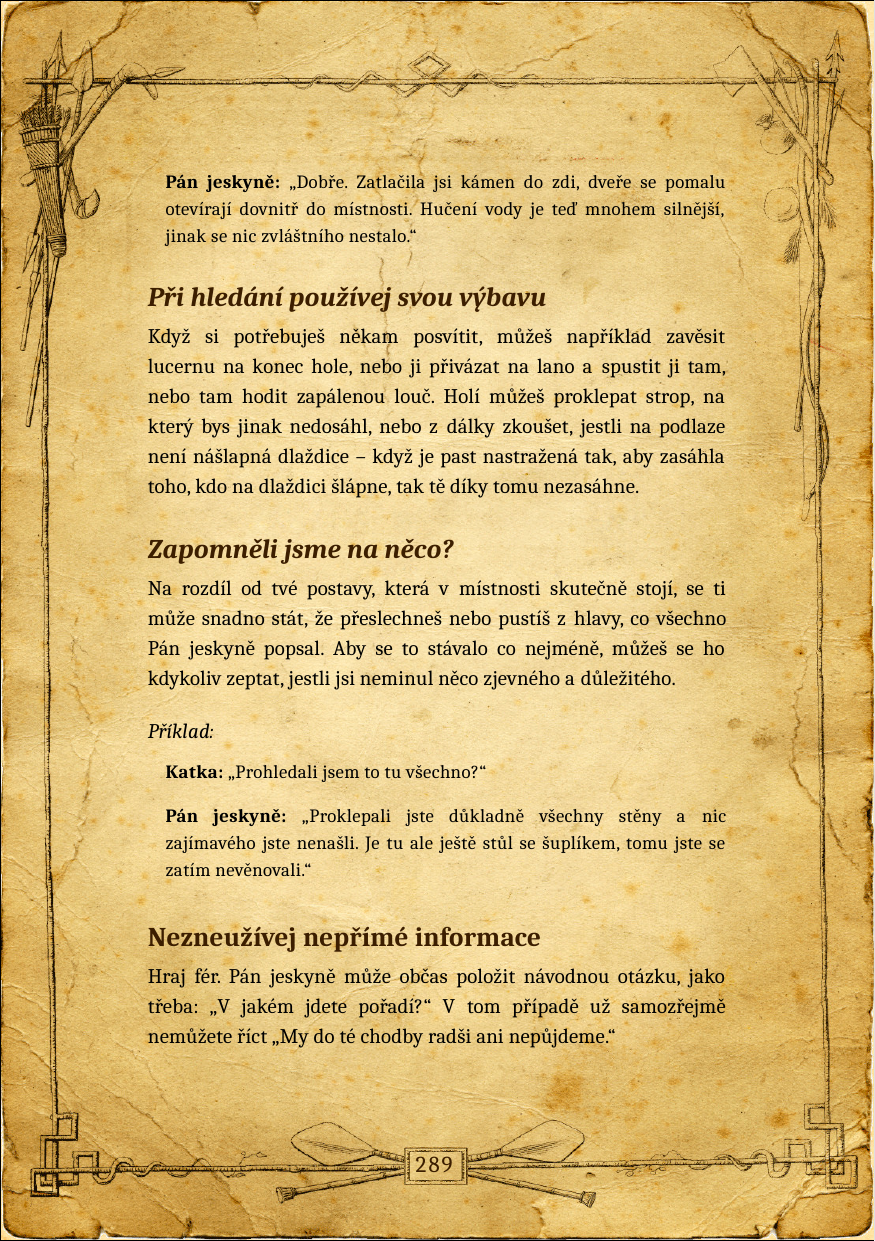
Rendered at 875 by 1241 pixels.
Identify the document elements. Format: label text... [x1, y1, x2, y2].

text Hraj fér. Pán jeskyně může občas položit návodnou otázku, jako třeba: „V⁠ jakém jdete pořadí?“ V⁠ tom případě už samozřejmě nemůžete říct „My do té chodby radši ani nepůjdeme.“ [148, 965, 726, 1049]
text Na rozdíl od tvé postavy, která v⁠ místnosti skutečně stojí, se ti může snadno stát, že přeslechneš nebo pustíš z⁠ hlavy, co všechno Pán jeskyně popsal. Aby se to stávalo co nejméně, můžeš se ho kdykoliv zeptat, jestli jsi neminul něco zjevného a⁠ důležitého. [148, 577, 726, 690]
subtitle Nezneužívej nepřímé informace [148, 922, 726, 953]
text Příklad: [148, 720, 726, 744]
text Pán jeskyně: „Dobře. Zatlačila jsi kámen do zdi, dveře se pomalu otevírají dovnitř do místnosti. Hučení vody je teď mnohem silnější, jinak se nic zvláštního nestalo.“ [165, 172, 726, 247]
picture [1, 1, 874, 1240]
text Pán jeskyně: „Proklepali jste důkladně všechny stěny a⁠ nic zajímavého jste nenašli. Je tu ale ještě stůl se šuplíkem, tomu jste se zatím nevěnovali.“ [165, 806, 726, 881]
subtitle Při hledání používej svou výbavu [148, 282, 726, 313]
subtitle Zapomněli jsme na něco? [148, 534, 726, 565]
text Katka: „Prohledali jsem to tu všechno?“ [165, 761, 726, 783]
text Když si potřebuješ někam posvítit, můžeš například zavěsit lucernu na konec hole, nebo ji přivázat na lano a⁠ spustit ji tam, nebo tam hodit zapálenou louč. Holí můžeš proklepat strop, na který bys jinak nedosáhl, nebo z⁠ dálky zkoušet, jestli na podlaze není nášlapná dlaždice – když je past nastražená tak, aby zasáhla toho, kdo na dlaždici šlápne, tak tě díky tomu nezasáhne. [148, 325, 726, 498]
